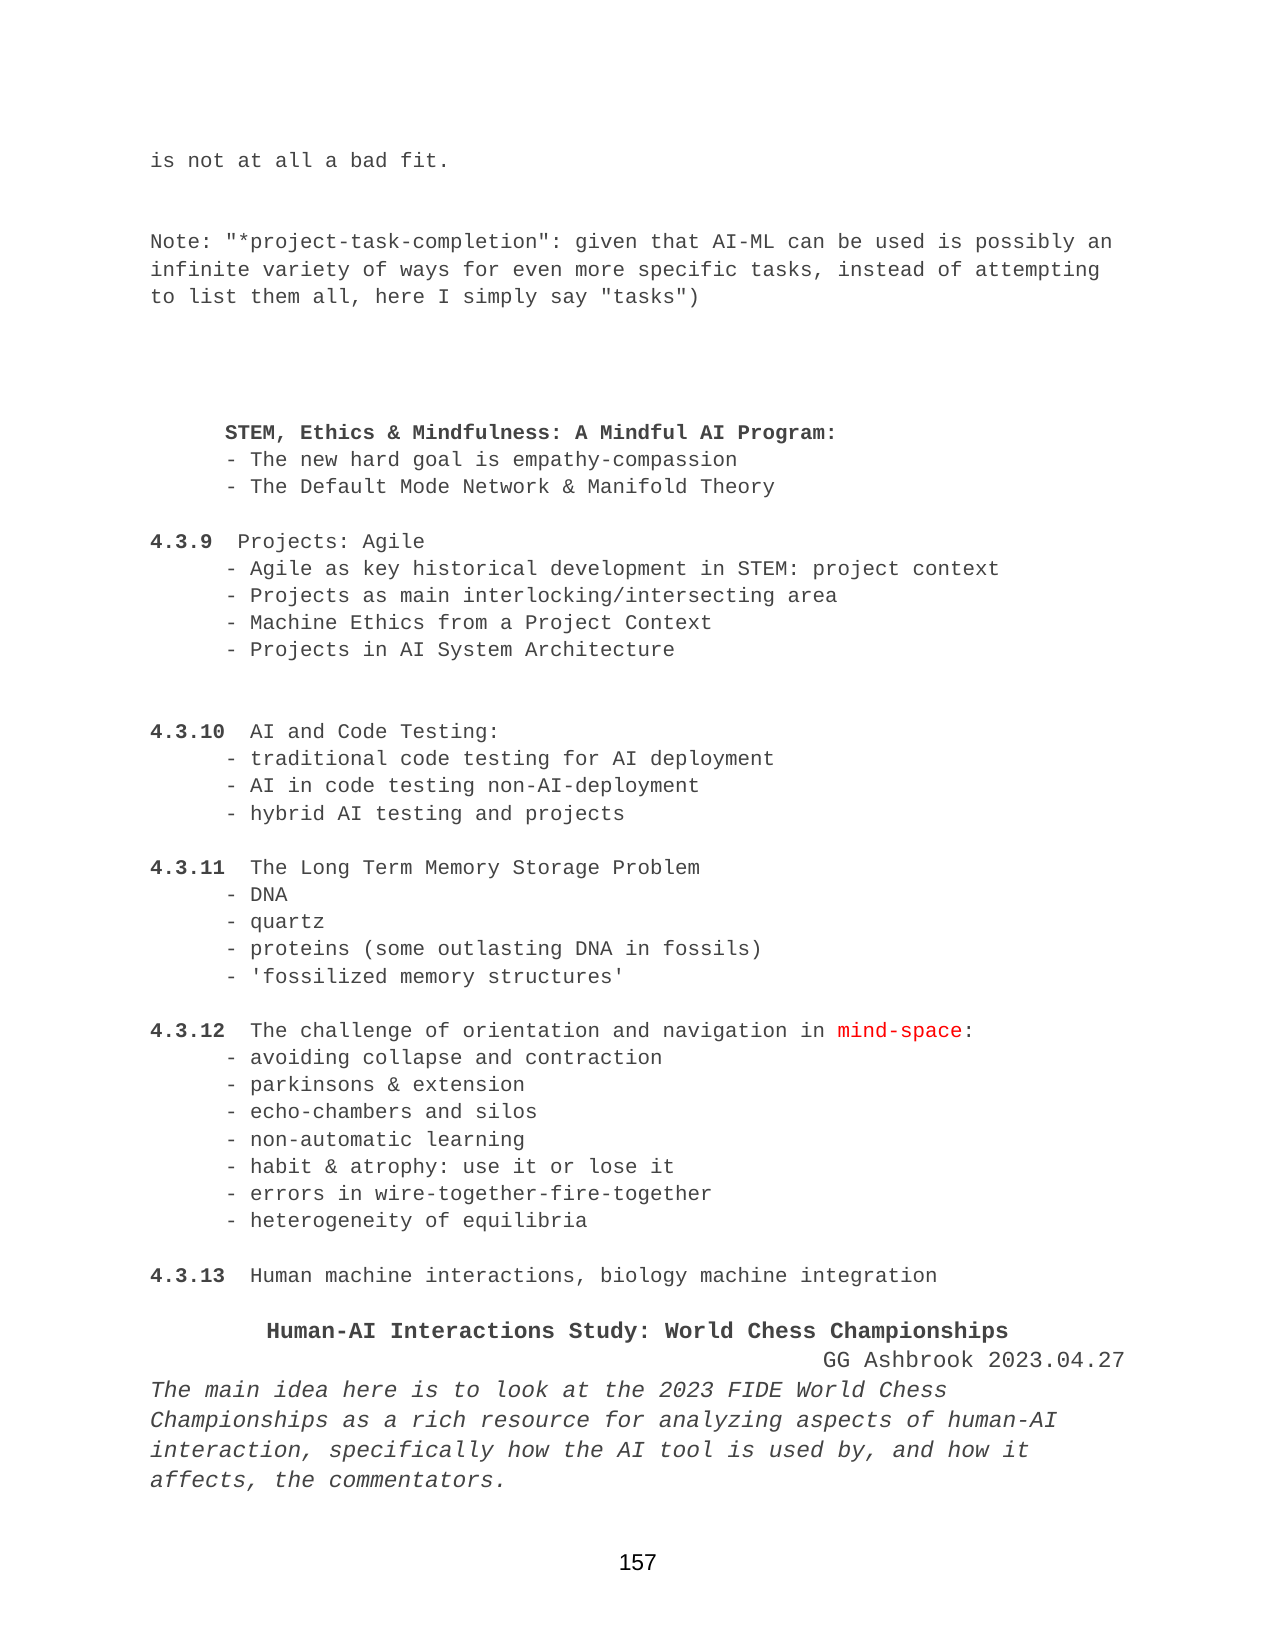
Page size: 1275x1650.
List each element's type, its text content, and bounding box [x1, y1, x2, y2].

text - hybrid AI testing and projects [150, 802, 1125, 826]
text GG Ashbrook 2023.04.27 [150, 1349, 1125, 1375]
text 4.3.9 Projects: Agile [150, 531, 1125, 554]
text 4.3.12 The challenge of orientation and navigation in mind-space: [150, 1020, 1125, 1044]
text - non-automatic learning [150, 1129, 1125, 1152]
text - The new hard goal is empathy-compassion [150, 449, 1125, 473]
text - quartz [150, 911, 1125, 935]
text - traditional code testing for AI deployment [150, 748, 1125, 772]
text STEM, Ethics & Mindfulness: A Mindful AI Program: [150, 422, 1125, 446]
text - Machine Ethics from a Project Context [150, 612, 1125, 636]
text - AI in code testing non-AI-deployment [150, 775, 1125, 799]
text - The Default Mode Network & Manifold Theory [150, 476, 1125, 500]
text 4.3.13 Human machine interactions, biology machine integration [150, 1265, 1125, 1288]
text - habit & atrophy: use it or lose it [150, 1156, 1125, 1179]
text - DNA [150, 884, 1125, 908]
text - Projects in AI System Architecture [150, 639, 1125, 663]
text is not at all a bad fit. [150, 150, 1125, 174]
text - 'fossilized memory structures' [150, 966, 1125, 989]
text - echo-chambers and silos [150, 1102, 1125, 1125]
text - Projects as main interlocking/intersecting area [150, 585, 1125, 609]
text 4.3.11 The Long Term Memory Storage Problem [150, 857, 1125, 881]
text 4.3.10 AI and Code Testing: [150, 721, 1125, 744]
text The main idea here is to look at the 2023 FIDE World Chess Championships as a rich resource for analyzing aspects of human-AI interaction, specifically how the AI tool is used by, and how it affects, the commentators. [150, 1379, 1125, 1494]
text - avoiding collapse and contraction [150, 1047, 1125, 1071]
text - errors in wire-together-fire-together [150, 1183, 1125, 1207]
text - Agile as key historical development in STEM: project context [150, 558, 1125, 581]
text - parkinsons & extension [150, 1074, 1125, 1098]
text - proteins (some outlasting DNA in fossils) [150, 938, 1125, 962]
text Human-AI Interactions Study: World Chess Championships [150, 1319, 1125, 1345]
text - heterogeneity of equilibria [150, 1210, 1125, 1234]
text Note: "*project-task-completion": given that AI-ML can be used is possibly an infinite variety of ways for even more specific tasks, instead of attempting to list them all, here I simply say "tasks") [150, 232, 1125, 309]
